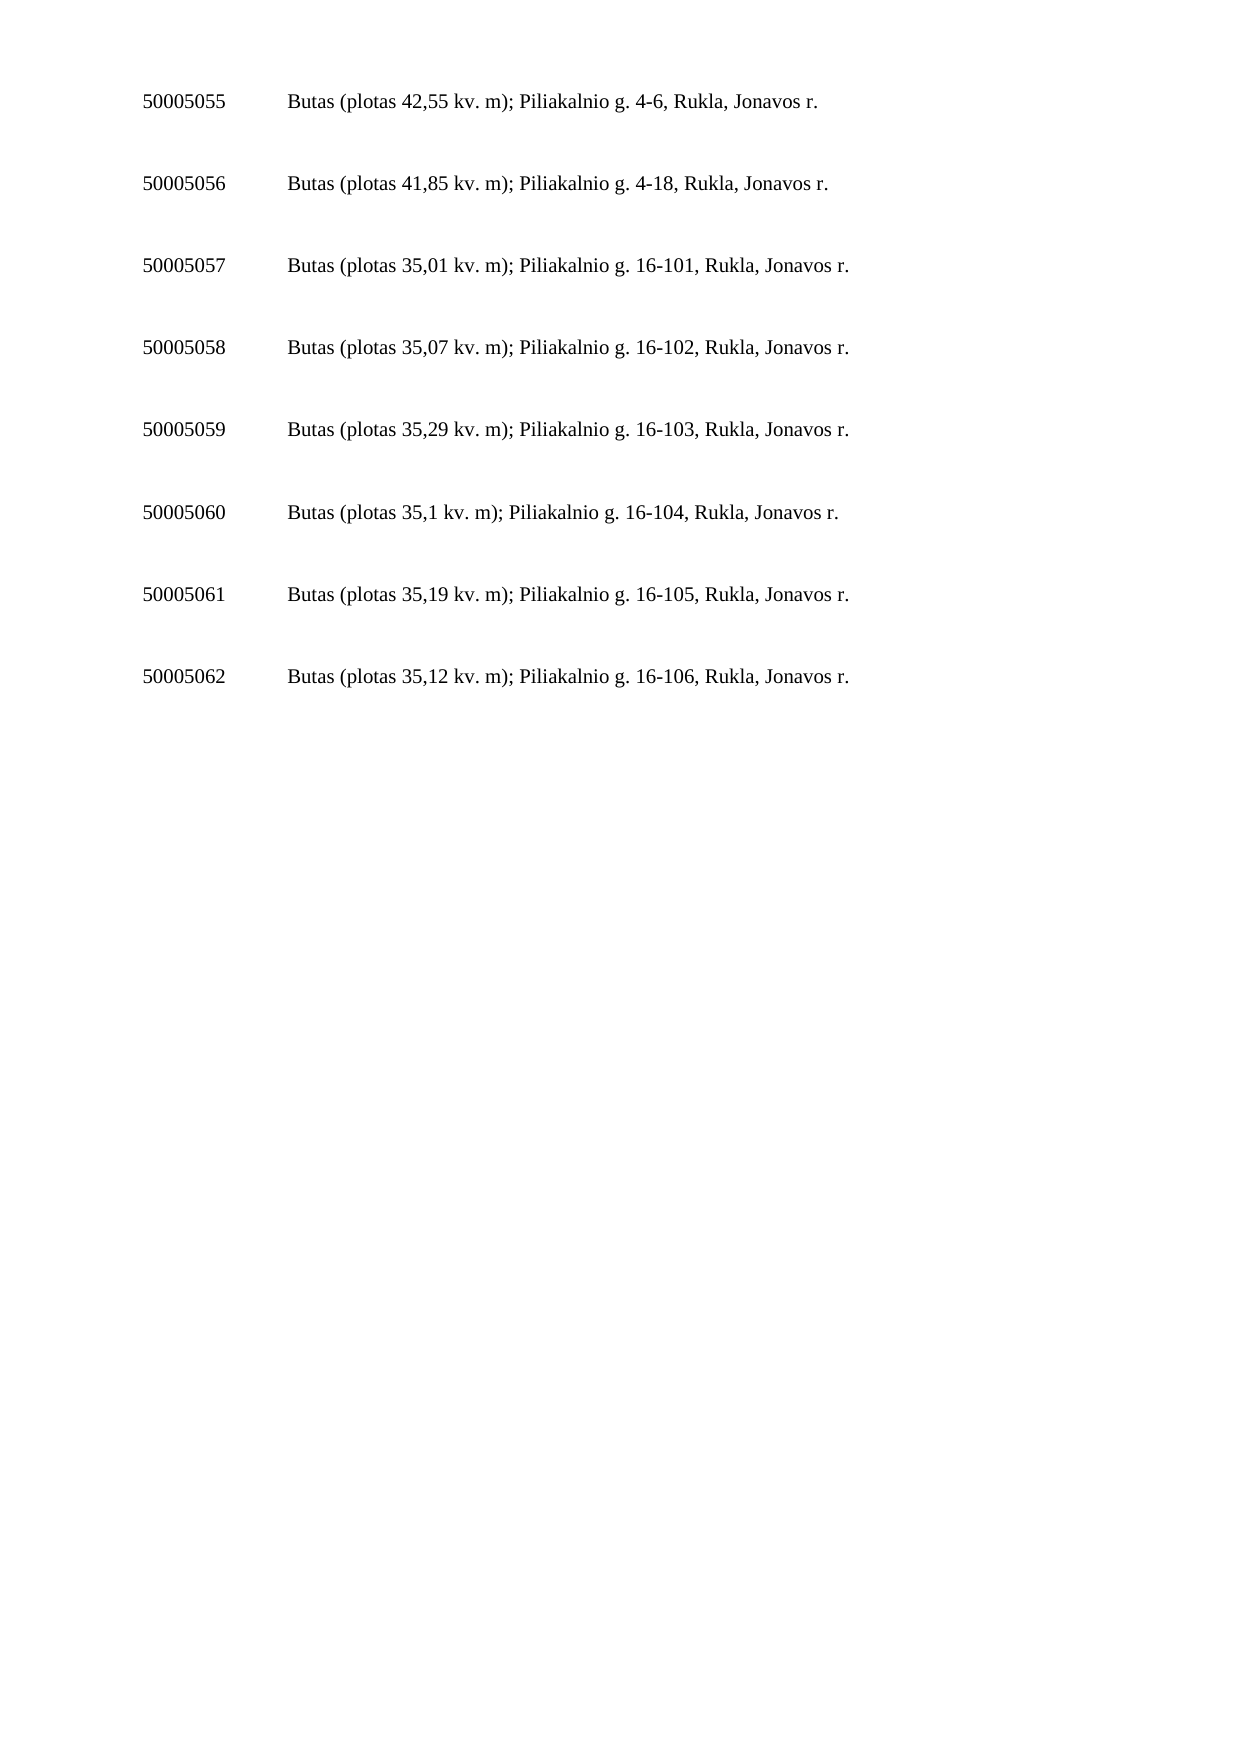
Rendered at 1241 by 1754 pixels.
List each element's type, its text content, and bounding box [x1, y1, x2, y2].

table_cell [1155, 89, 1170, 746]
table_cell [115, 89, 1155, 746]
table_cell 50005056 Butas (plotas 41,85 kv. m); Piliakalnio g. 4-18, Rukla, Jonavos r. [126, 171, 1155, 253]
table_cell 50005059 Butas (plotas 35,29 kv. m); Piliakalnio g. 16-103, Rukla, Jonavos r. [126, 418, 1155, 499]
table_cell 50005057 Butas (plotas 35,01 kv. m); Piliakalnio g. 16-101, Rukla, Jonavos r. [126, 253, 1155, 335]
table_cell 50005060 Butas (plotas 35,1 kv. m); Piliakalnio g. 16-104, Rukla, Jonavos r. [126, 500, 1155, 582]
table_cell 50005062 Butas (plotas 35,12 kv. m); Piliakalnio g. 16-106, Rukla, Jonavos r. [126, 664, 1155, 746]
table_cell 50005058 Butas (plotas 35,07 kv. m); Piliakalnio g. 16-102, Rukla, Jonavos r. [126, 335, 1155, 417]
table_cell 50005061 Butas (plotas 35,19 kv. m); Piliakalnio g. 16-105, Rukla, Jonavos r. [126, 582, 1155, 664]
table_cell 50005055 Butas (plotas 42,55 kv. m); Piliakalnio g. 4-6, Rukla, Jonavos r. [126, 89, 1155, 171]
table_cell [1170, 89, 1240, 746]
